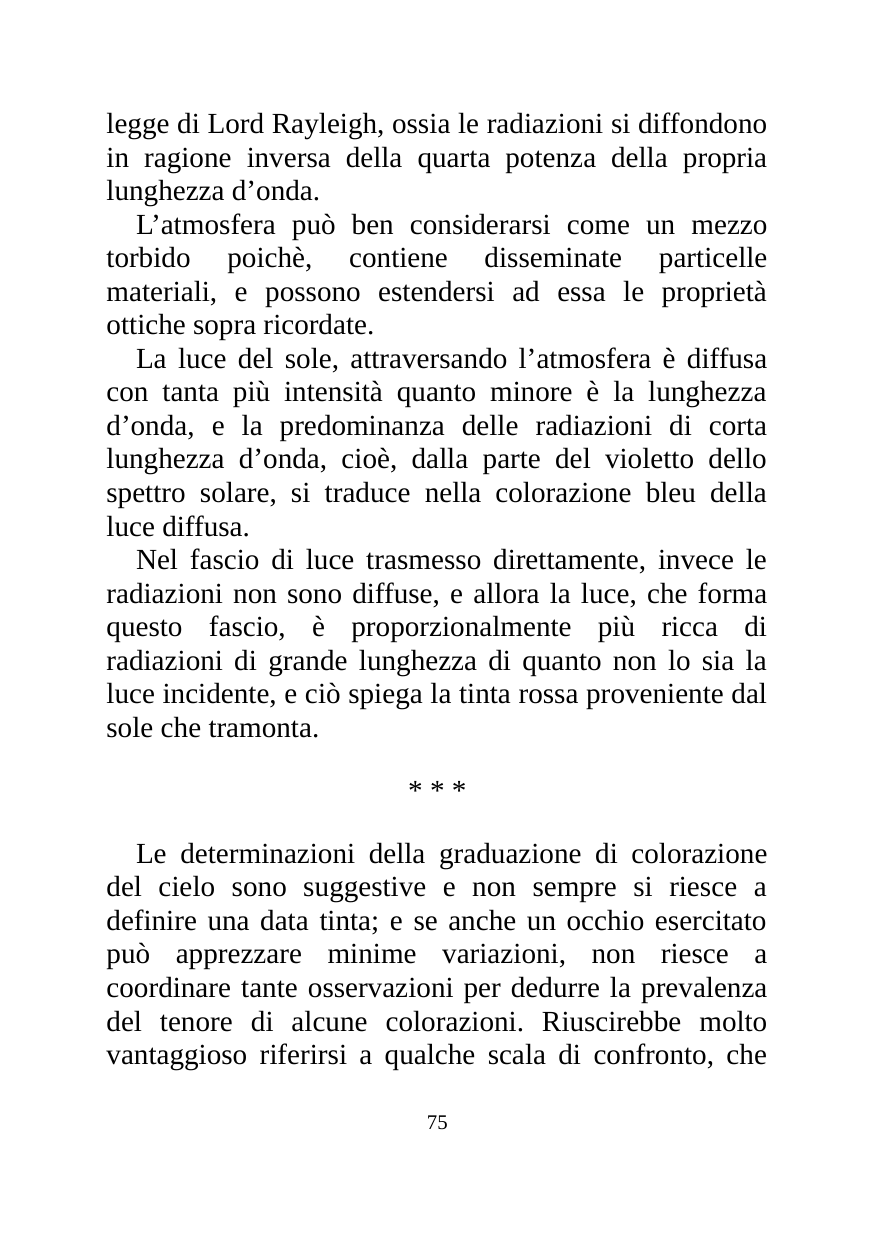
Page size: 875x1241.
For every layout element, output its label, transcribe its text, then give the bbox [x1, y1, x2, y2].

text L’atmosfera può ben considerarsi come un mezzo torbido poichè, contiene disseminate particelle materiali, e possono estendersi ad essa le proprietà ottiche sopra ricordate. [106, 207, 768, 341]
text Nel fascio di luce trasmesso direttamente, invece le radiazioni non sono diffuse, e allora la luce, che forma questo fascio, è proporzionalmente più ricca di radiazioni di grande lunghezza di quanto non lo sia la luce incidente, e ciò spiega la tinta rossa proveniente dal sole che tramonta. [106, 542, 768, 743]
text legge di Lord Rayleigh, ossia le radiazioni si diffondono in ragione inversa della quarta potenza della propria lunghezza d’onda. [106, 106, 768, 207]
text La luce del sole, attraversando l’atmosfera è diffusa con tanta più intensità quanto minore è la lunghezza d’onda, e la predominanza delle radiazioni di corta lunghezza d’onda, cioè, dalla parte del violetto dello spettro solare, si traduce nella colorazione bleu della luce diffusa. [106, 341, 768, 542]
text Le determinazioni della graduazione di colorazione del cielo sono suggestive e non sempre si riesce a definire una data tinta; e se anche un occhio esercitato può apprezzare minime variazioni, non riesce a coordinare tante osservazioni per dedurre la prevalenza del tenore di alcune colorazioni. Riuscirebbe molto vantaggioso riferirsi a qualche scala di confronto, che [106, 836, 768, 1071]
text * * * [106, 773, 768, 807]
